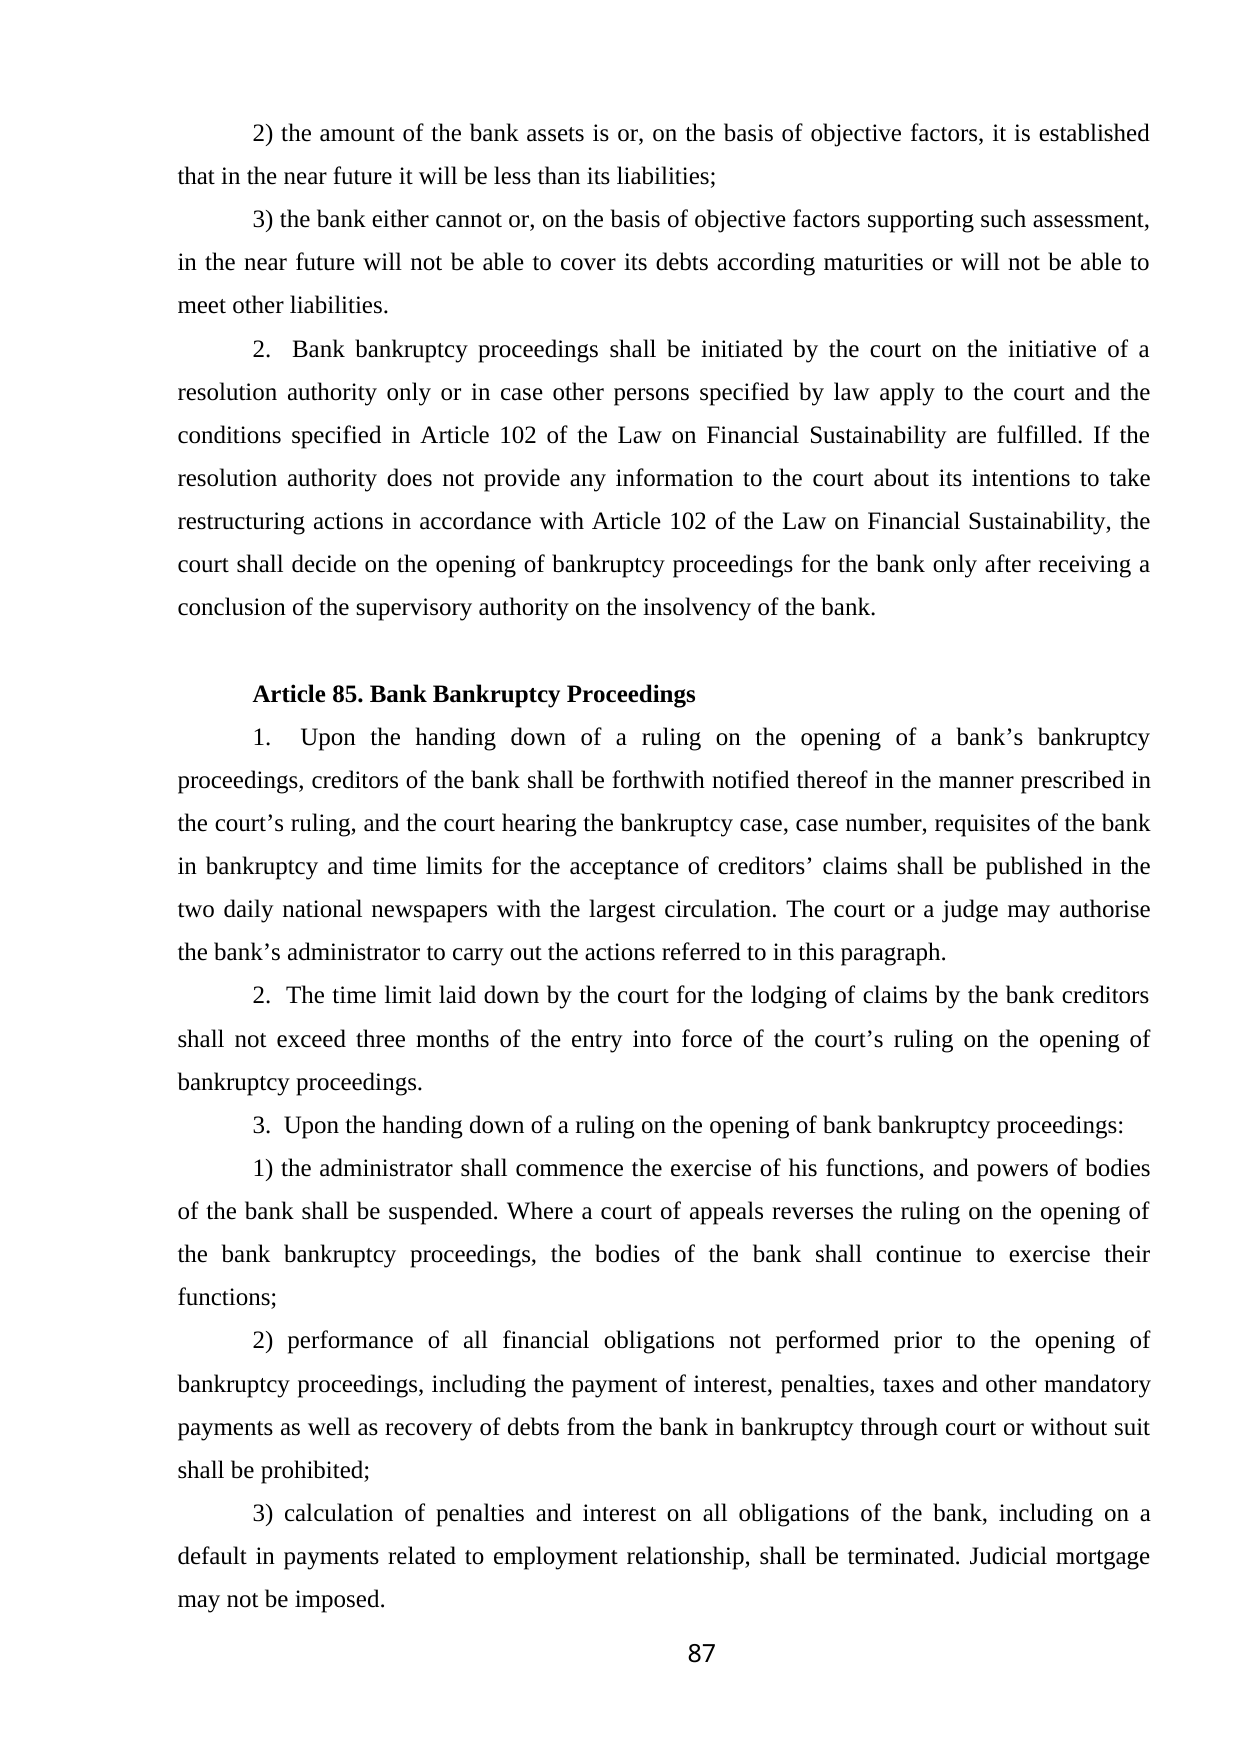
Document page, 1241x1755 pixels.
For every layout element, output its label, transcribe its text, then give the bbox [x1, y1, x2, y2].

text 2. Bank bankruptcy proceedings shall be initiated by the court on the initiative of a resolution authority only or in case other persons specified by law apply to the court and the conditions specified in Article 102 of the Law on Financial Sustainability are fulfilled. If the resolution authority does not provide any information to the court about its intentions to take restructuring actions in accordance with Article 102 of the Law on Financial Sustainability, the court shall decide on the opening of bankruptcy proceedings for the bank only after receiving a conclusion of the supervisory authority on the insolvency of the bank. [177, 334, 1152, 621]
text Article 85. Bank Bankruptcy Proceedings [177, 679, 1152, 707]
text 3) calculation of penalties and interest on all obligations of the bank, including on a default in payments related to employment relationship, shall be terminated. Judicial mortgage may not be imposed. [177, 1498, 1152, 1613]
text 2) performance of all financial obligations not performed prior to the opening of bankruptcy proceedings, including the payment of interest, penalties, taxes and other mandatory payments as well as recovery of debts from the bank in bankruptcy through court or without suit shall be prohibited; [177, 1326, 1152, 1484]
text 3. Upon the handing down of a ruling on the opening of bank bankruptcy proceedings: [177, 1110, 1152, 1139]
text 3) the bank either cannot or, on the basis of objective factors supporting such assessment, in the near future will not be able to cover its debts according maturities or will not be able to meet other liabilities. [177, 204, 1152, 319]
text 1) the administrator shall commence the exercise of his functions, and powers of bodies of the bank shall be suspended. Where a court of appeals reverses the ruling on the opening of the bank bankruptcy proceedings, the bodies of the bank shall continue to exercise their functions; [177, 1153, 1152, 1311]
text 2. The time limit laid down by the court for the lodging of claims by the bank creditors shall not exceed three months of the entry into force of the court’s ruling on the opening of bankruptcy proceedings. [177, 981, 1152, 1096]
text 2) the amount of the bank assets is or, on the basis of objective factors, it is established that in the near future it will be less than its liabilities; [177, 118, 1152, 190]
text 1. Upon the handing down of a ruling on the opening of a bank’s bankruptcy proceedings, creditors of the bank shall be forthwith notified thereof in the manner prescribed in the court’s ruling, and the court hearing the bankruptcy case, case number, requisites of the bank in bankruptcy and time limits for the acceptance of creditors’ claims shall be published in the two daily national newspapers with the largest circulation. The court or a judge may authorise the bank’s administrator to carry out the actions referred to in this paragraph. [177, 722, 1152, 966]
